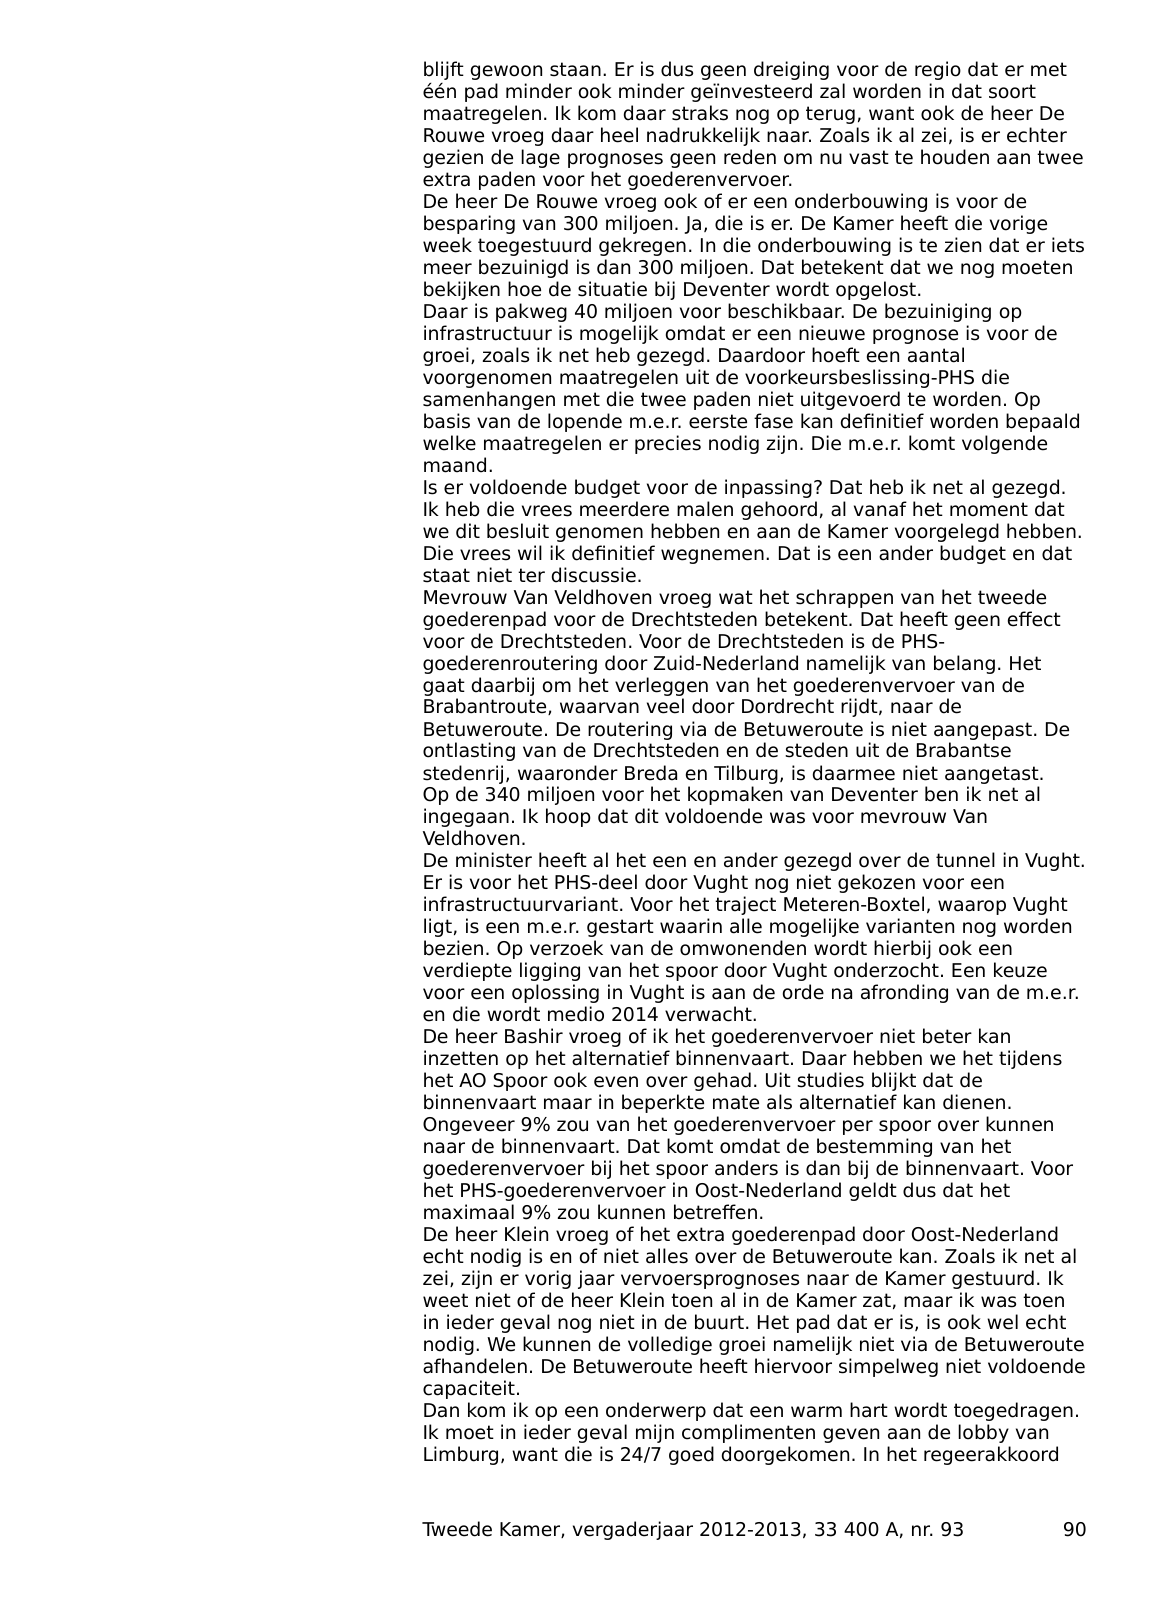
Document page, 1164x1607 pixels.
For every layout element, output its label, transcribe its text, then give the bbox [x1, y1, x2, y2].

text De heer Bashir vroeg of ik het goederenvervoer niet beter kan inzetten op het alternatief binnenvaart. Daar hebben we het tijdens het AO Spoor ook even over gehad. Uit studies blijkt dat de binnenvaart maar in beperkte mate als alternatief kan dienen. Ongeveer 9% zou van het goederenvervoer per spoor over kunnen naar de binnenvaart. Dat komt omdat de bestemming van het goederenvervoer bij het spoor anders is dan bij de binnenvaart. Voor het PHS-goederenvervoer in Oost-Nederland geldt dus dat het maximaal 9% zou kunnen betreffen. [422, 1026, 1087, 1224]
text Op de 340 miljoen voor het kopmaken van Deventer ben ik net al ingegaan. Ik hoop dat dit voldoende was voor mevrouw Van Veldhoven. [422, 784, 1087, 850]
text De heer De Rouwe vroeg ook of er een onderbouwing is voor de besparing van 300 miljoen. Ja, die is er. De Kamer heeft die vorige week toegestuurd gekregen. In die onderbouwing is te zien dat er iets meer bezuinigd is dan 300 miljoen. Dat betekent dat we nog moeten bekijken hoe de situatie bij Deventer wordt opgelost. [422, 191, 1087, 301]
text De minister heeft al het een en ander gezegd over de tunnel in Vught. Er is voor het PHS-deel door Vught nog niet gekozen voor een infrastructuurvariant. Voor het traject Meteren-Boxtel, waarop Vught ligt, is een m.e.r. gestart waarin alle mogelijke varianten nog worden bezien. Op verzoek van de omwonenden wordt hierbij ook een verdiepte ligging van het spoor door Vught onderzocht. Een keuze voor een oplossing in Vught is aan de orde na afronding van de m.e.r. en die wordt medio 2014 verwacht. [422, 850, 1087, 1026]
text Mevrouw Van Veldhoven vroeg wat het schrappen van het tweede goederenpad voor de Drechtsteden betekent. Dat heeft geen effect voor de Drechtsteden. Voor de Drechtsteden is de PHS-goederenroutering door Zuid-Nederland namelijk van belang. Het gaat daarbij om het verleggen van het goederenvervoer van de Brabantroute, waarvan veel door Dordrecht rijdt, naar de Betuweroute. De routering via de Betuweroute is niet aangepast. De ontlasting van de Drechtsteden en de steden uit de Brabantse stedenrij, waaronder Breda en Tilburg, is daarmee niet aangetast. [422, 587, 1087, 784]
text blijft gewoon staan. Er is dus geen dreiging voor de regio dat er met één pad minder ook minder geïnvesteerd zal worden in dat soort maatregelen. Ik kom daar straks nog op terug, want ook de heer De Rouwe vroeg daar heel nadrukkelijk naar. Zoals ik al zei, is er echter gezien de lage prognoses geen reden om nu vast te houden aan twee extra paden voor het goederenvervoer. [422, 59, 1087, 191]
text De heer Klein vroeg of het extra goederenpad door Oost-Nederland echt nodig is en of niet alles over de Betuweroute kan. Zoals ik net al zei, zijn er vorig jaar vervoersprognoses naar de Kamer gestuurd. Ik weet niet of de heer Klein toen al in de Kamer zat, maar ik was toen in ieder geval nog niet in de buurt. Het pad dat er is, is ook wel echt nodig. We kunnen de volledige groei namelijk niet via de Betuweroute afhandelen. De Betuweroute heeft hiervoor simpelweg niet voldoende capaciteit. [422, 1224, 1087, 1400]
text Daar is pakweg 40 miljoen voor beschikbaar. De bezuiniging op infrastructuur is mogelijk omdat er een nieuwe prognose is voor de groei, zoals ik net heb gezegd. Daardoor hoeft een aantal voorgenomen maatregelen uit de voorkeursbeslissing-PHS die samenhangen met die twee paden niet uitgevoerd te worden. Op basis van de lopende m.e.r. eerste fase kan definitief worden bepaald welke maatregelen er precies nodig zijn. Die m.e.r. komt volgende maand. [422, 301, 1087, 477]
text Is er voldoende budget voor de inpassing? Dat heb ik net al gezegd. Ik heb die vrees meerdere malen gehoord, al vanaf het moment dat we dit besluit genomen hebben en aan de Kamer voorgelegd hebben. Die vrees wil ik definitief wegnemen. Dat is een ander budget en dat staat niet ter discussie. [422, 477, 1087, 587]
text Dan kom ik op een onderwerp dat een warm hart wordt toegedragen. Ik moet in ieder geval mijn complimenten geven aan de lobby van Limburg, want die is 24/7 goed doorgekomen. In het regeerakkoord [422, 1400, 1087, 1466]
